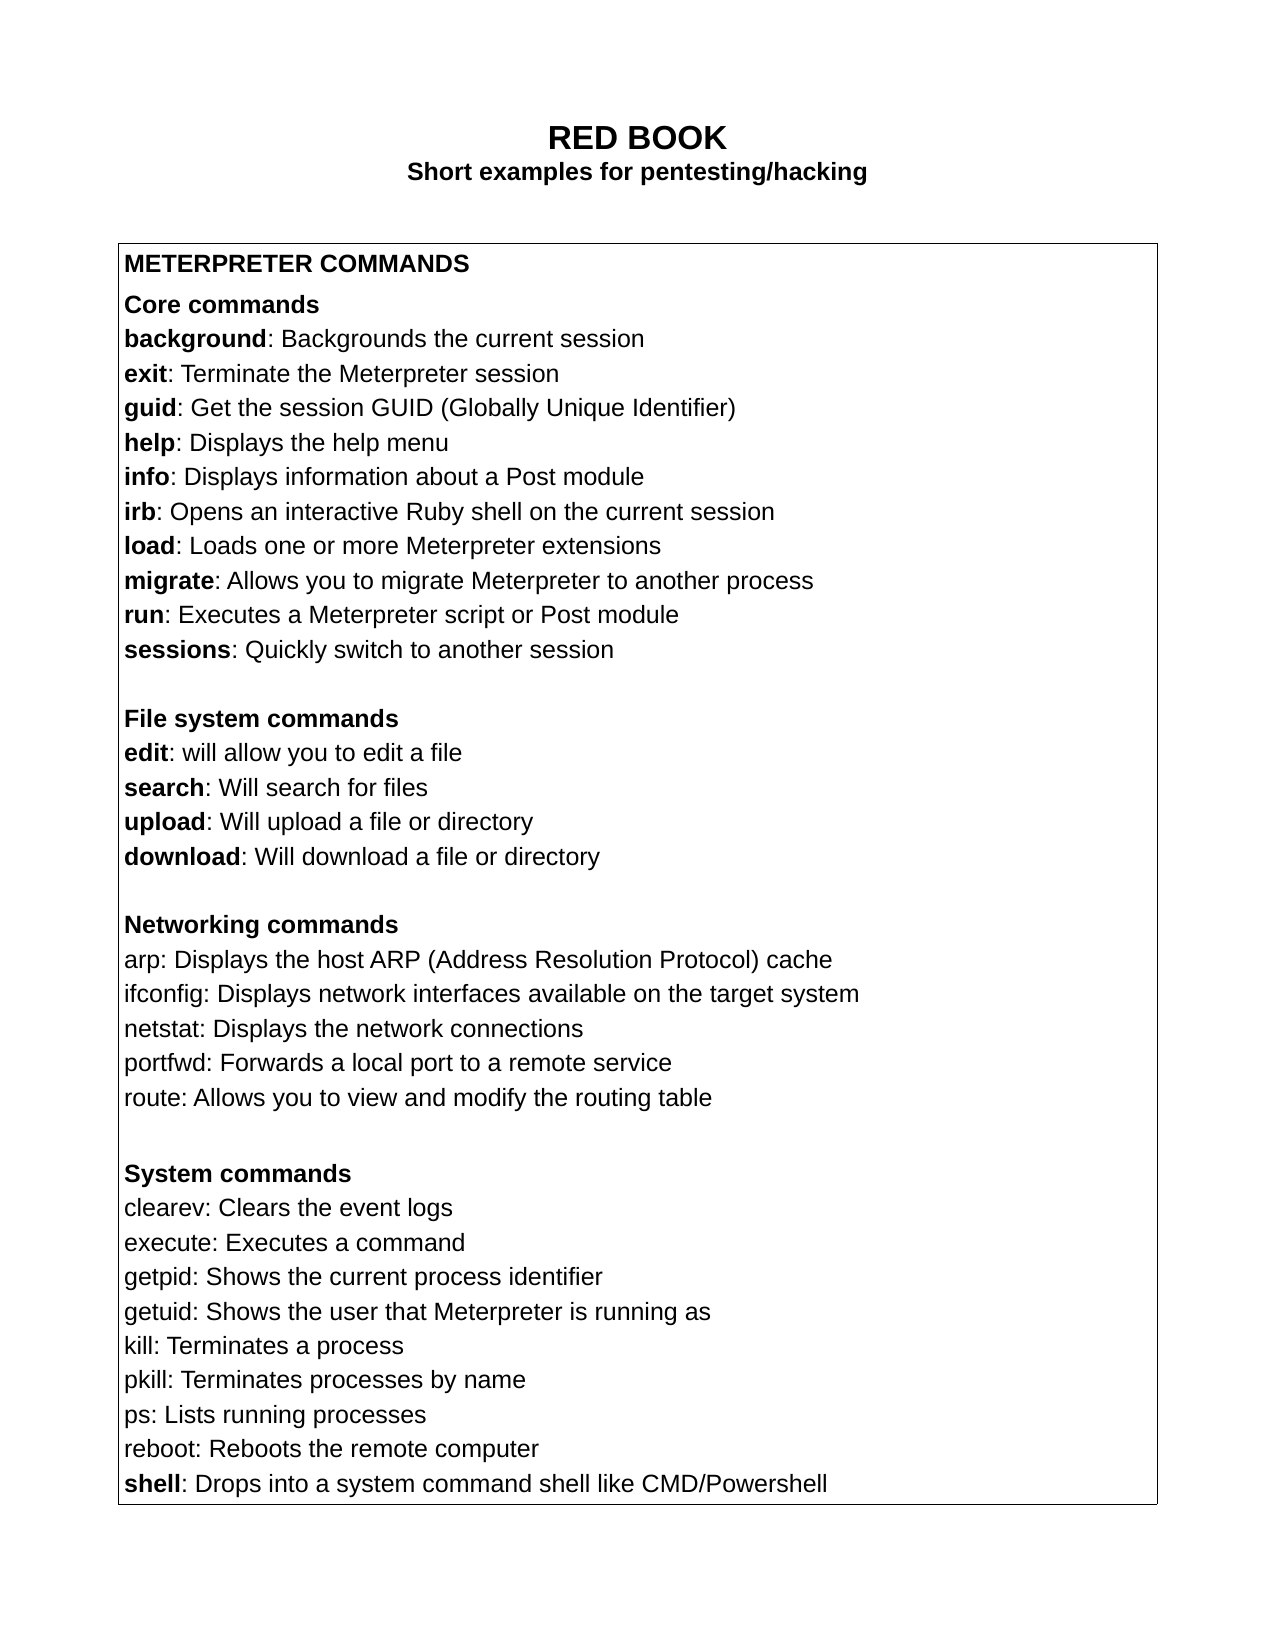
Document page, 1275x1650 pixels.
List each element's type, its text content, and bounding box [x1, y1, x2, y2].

table_header METERPRETER COMMANDS Core commands background: Backgrounds the current session exit: Terminate the Meterpreter session guid: Get the session GUID (Globally Unique Identifier) help: Displays the help menu info: Displays information about a Post module irb: Opens an interactive Ruby shell on the current session load: Loads one or more Meterpreter extensions migrate: Allows you to migrate Meterpreter to another process run: Executes a Meterpreter script or Post module sessions: Quickly switch to another session File system commands edit: will allow you to edit a file search: Will search for files upload: Will upload a file or directory download: Will download a file or directory Networking commands arp: Displays the host ARP (Address Resolution Protocol) cache ifconfig: Displays network interfaces available on the target system netstat: Displays the network connections portfwd: Forwards a local port to a remote service route: Allows you to view and modify the routing table System commands clearev: Clears the event logs execute: Executes a command getpid: Shows the current process identifier getuid: Shows the user that Meterpreter is running as kill: Terminates a process pkill: Terminates processes by name ps: Lists running processes reboot: Reboots the remote computer shell: Drops into a system command shell like CMD/Powershell [119, 244, 1157, 1503]
text Short examples for pentesting/hacking [118, 157, 1157, 185]
text RED BOOK [118, 118, 1157, 157]
